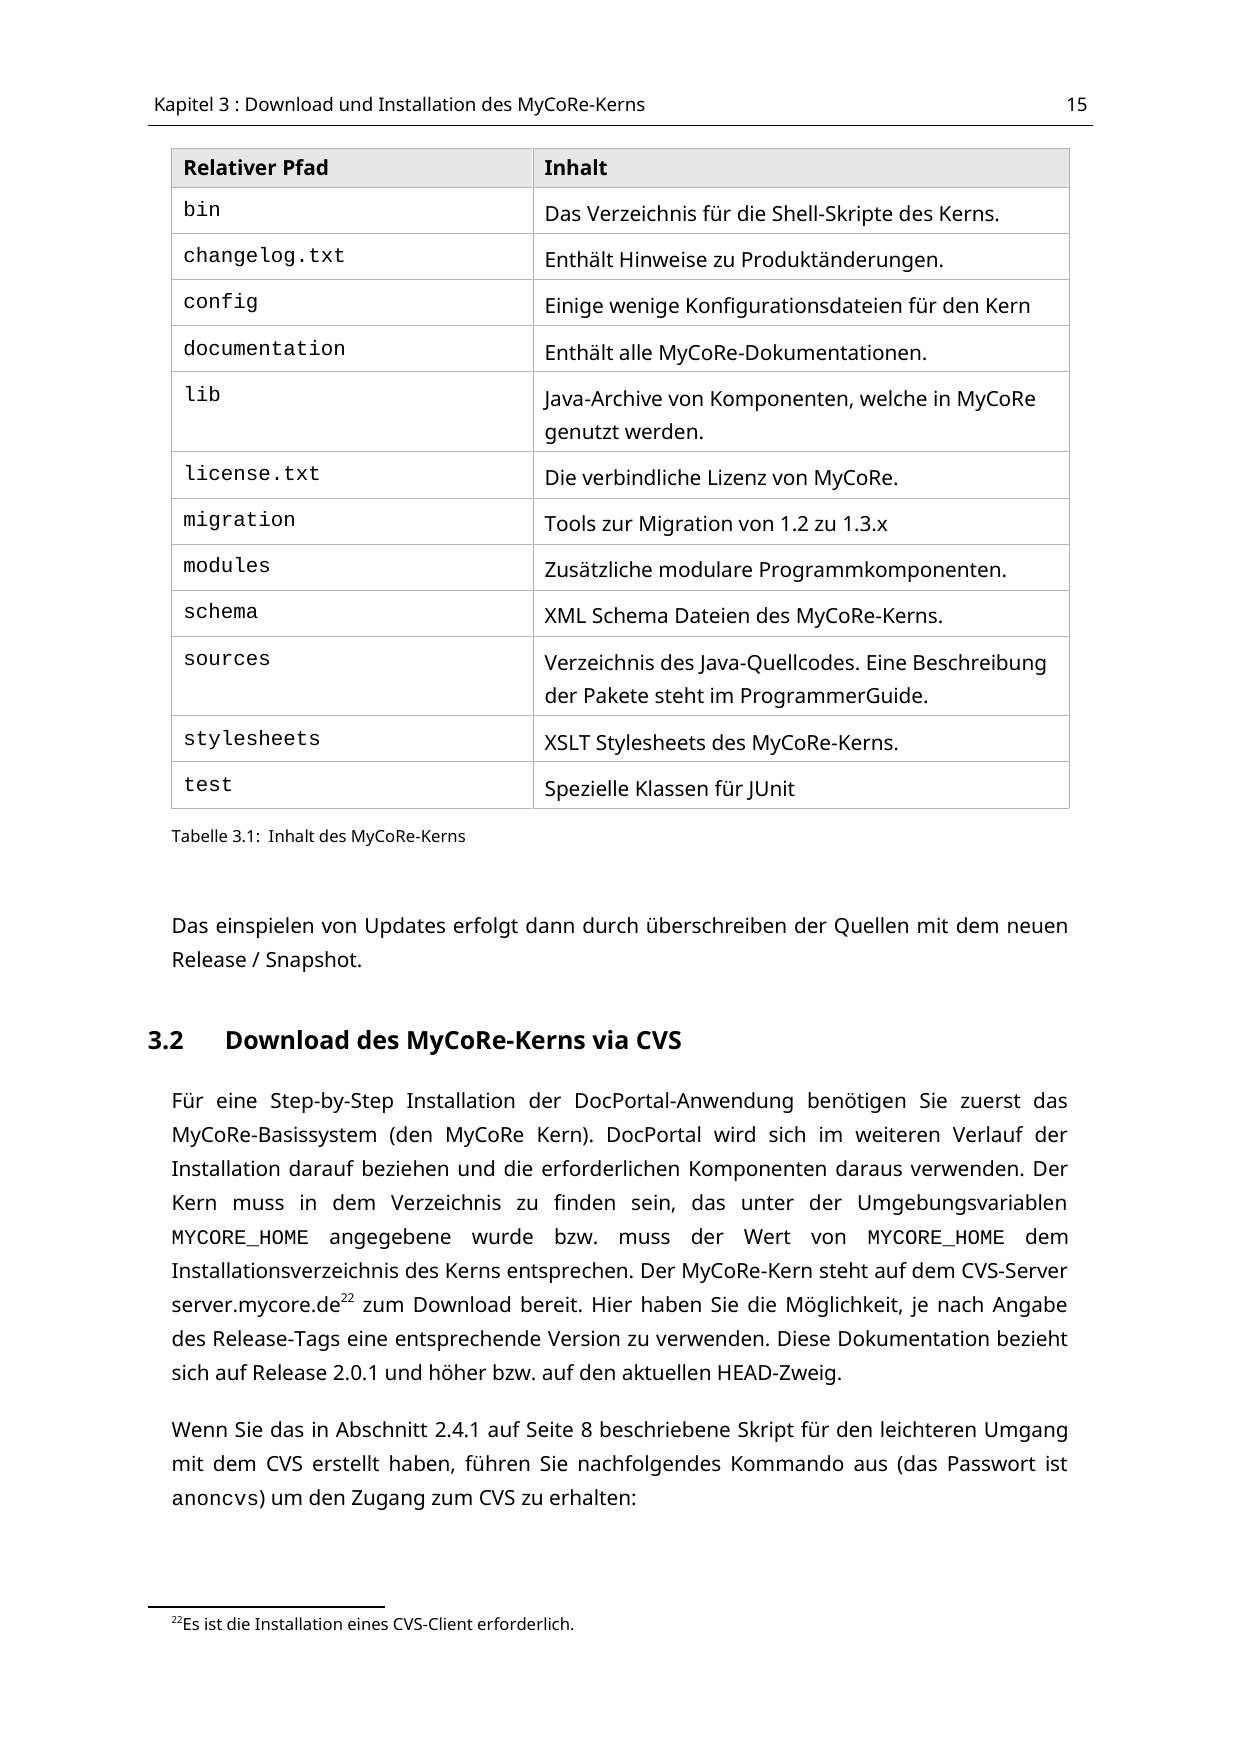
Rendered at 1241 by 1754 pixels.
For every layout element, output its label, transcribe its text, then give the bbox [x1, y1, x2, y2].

table_cell XSLT Stylesheets des MyCoRe-Kerns. [534, 716, 1069, 761]
table_cell migration [172, 499, 532, 544]
table_cell Java-Archive von Komponenten, welche in MyCoRe genutzt werden. [534, 372, 1069, 451]
table_cell test [172, 762, 532, 808]
text Das einspielen von Updates erfolgt dann durch überschreiben der Quellen mit dem neuen Release / Snapshot. [171, 911, 1069, 973]
table_cell documentation [172, 326, 532, 371]
text Wenn Sie das in Abschnitt 2.4.1 auf Seite 8 beschriebene Skript für den leichteren Umgang mit dem CVS erstellt haben, führen Sie nachfolgendes Kommando aus (das Passwort ist anoncvs) um den Zugang zum CVS zu erhalten: [171, 1415, 1069, 1511]
table_cell config [172, 280, 532, 325]
table_cell Verzeichnis des Java-Quellcodes. Eine Beschreibung der Pakete steht im ProgrammerGuide. [534, 637, 1069, 715]
table_header Inhalt [534, 149, 1069, 187]
subtitle Download des MyCoRe-Kerns via CVS [148, 1022, 1092, 1056]
table_cell Das Verzeichnis für die Shell-Skripte des Kerns. [534, 188, 1069, 233]
text Für eine Step-by-Step Installation der DocPortal-Anwendung benötigen Sie zuerst das MyCoRe-Basissystem (den MyCoRe Kern). DocPortal wird sich im weiteren Verlauf der Installation darauf beziehen und die erforderlichen Komponenten daraus verwenden. Der Kern muss in dem Verzeichnis zu finden sein, das unter der Umgebungsvariablen MYCORE_HOME angegebene wurde bzw. muss der Wert von MYCORE_HOME dem Installationsverzeichnis des Kerns entsprechen. Der MyCoRe-Kern steht auf dem CVS-Server server.mycore.de zum Download bereit. Hier haben Sie die Möglichkeit, je nach Angabe des Release-Tags eine entsprechende Version zu verwenden. Diese Dokumentation bezieht sich auf Release 2.0.1 und höher bzw. auf den aktuellen HEAD-Zweig. [171, 1087, 1069, 1386]
table_cell changelog.txt [172, 234, 532, 279]
table_cell Tools zur Migration von 1.2 zu 1.3.x [534, 499, 1069, 544]
table_header Relativer Pfad [172, 149, 532, 187]
table_cell Enthält alle MyCoRe-Dokumentationen. [534, 326, 1069, 371]
text Tabelle 3.1: Inhalt des MyCoRe-Kerns [171, 824, 1069, 847]
table_cell lib [172, 372, 532, 451]
table_cell Zusätzliche modulare Programmkomponenten. [534, 545, 1069, 590]
table_cell Enthält Hinweise zu Produktänderungen. [534, 234, 1069, 279]
table_cell license.txt [172, 452, 532, 498]
table_cell XML Schema Dateien des MyCoRe-Kerns. [534, 591, 1069, 636]
table_cell stylesheets [172, 716, 532, 761]
table_cell Spezielle Klassen für JUnit [534, 762, 1069, 808]
table_cell bin [172, 188, 532, 233]
table_cell Die verbindliche Lizenz von MyCoRe. [534, 452, 1069, 498]
table_cell Einige wenige Konfigurationsdateien für den Kern [534, 280, 1069, 325]
text Es ist die Installation eines CVS-Client erforderlich. [171, 1613, 1069, 1636]
table_cell schema [172, 591, 532, 636]
table_cell modules [172, 545, 532, 590]
table_cell sources [172, 637, 532, 715]
